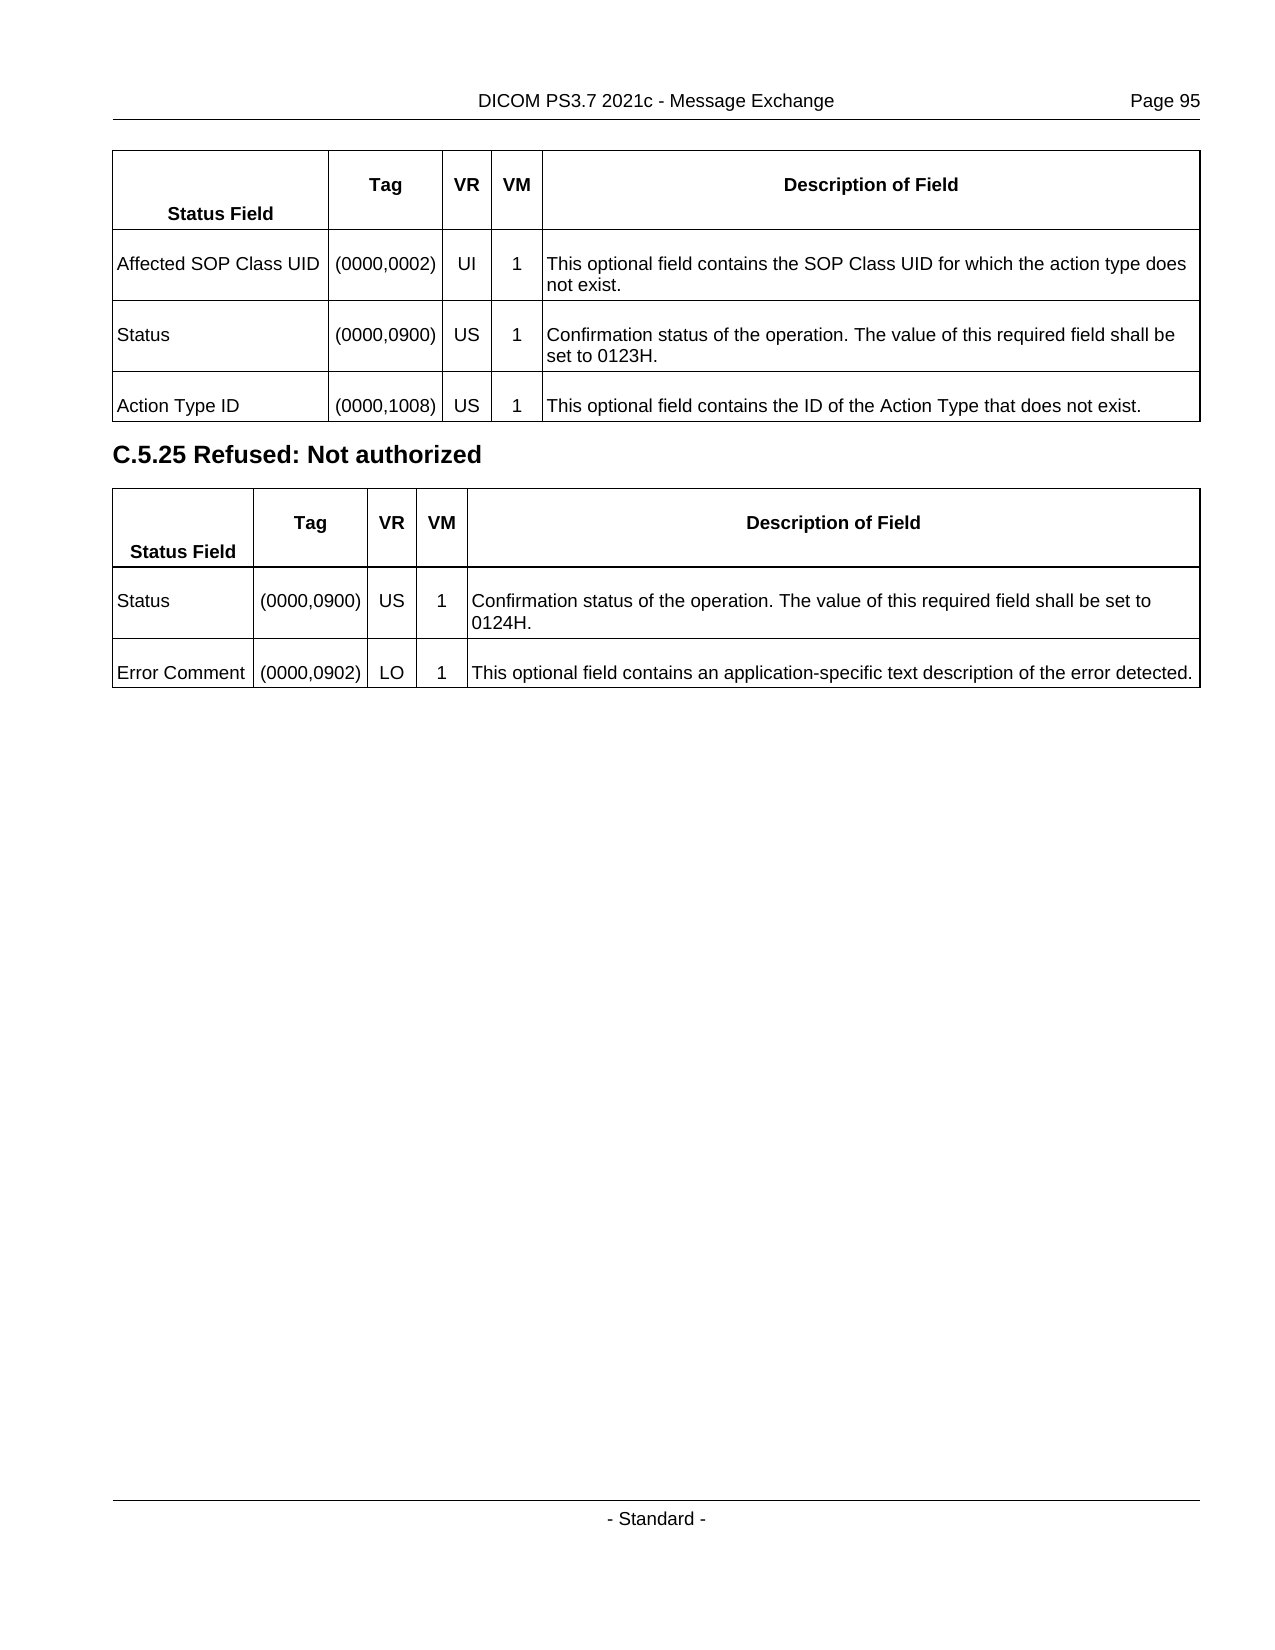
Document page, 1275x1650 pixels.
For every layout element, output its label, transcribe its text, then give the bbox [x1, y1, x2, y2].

table_cell Confirmation status of the operation. The value of this required field shall be set to 0123H. [543, 301, 1199, 371]
table_header VR [368, 489, 416, 566]
table_cell Status [113, 568, 253, 638]
table_header Status Field [113, 151, 328, 228]
table_header VM [492, 151, 542, 228]
table_cell 1 [492, 230, 542, 300]
table_header VM [417, 489, 467, 566]
table_cell 1 [417, 568, 467, 638]
table_cell This optional field contains an application-specific text description of the error detected. [468, 639, 1199, 687]
table_cell US [443, 372, 491, 421]
table_cell 1 [417, 639, 467, 687]
table_cell Confirmation status of the operation. The value of this required field shall be set to 0124H. [468, 568, 1199, 638]
table_cell US [443, 301, 491, 371]
table_header VR [443, 151, 491, 228]
table_cell (0000,0902) [254, 639, 367, 687]
table_cell This optional field contains the SOP Class UID for which the action type does not exist. [543, 230, 1199, 300]
table_cell Affected SOP Class UID [113, 230, 328, 300]
table_header Status Field [113, 489, 253, 566]
table_cell Action Type ID [113, 372, 328, 421]
table_cell Error Comment [113, 639, 253, 687]
table_cell UI [443, 230, 491, 300]
text C.5.25 Refused: Not authorized [112, 440, 1200, 469]
table_cell Status [113, 301, 328, 371]
table_cell US [368, 568, 416, 638]
table_cell (0000,0900) [254, 568, 367, 638]
table_cell (0000,0002) [329, 230, 442, 300]
table_header Description of Field [468, 489, 1199, 566]
table_cell 1 [492, 301, 542, 371]
table_cell (0000,1008) [329, 372, 442, 421]
table_cell 1 [492, 372, 542, 421]
table_header Tag [254, 489, 367, 566]
table_cell (0000,0900) [329, 301, 442, 371]
table_cell This optional field contains the ID of the Action Type that does not exist. [543, 372, 1199, 421]
table_header Description of Field [543, 151, 1199, 228]
table_header Tag [329, 151, 442, 228]
table_cell LO [368, 639, 416, 687]
